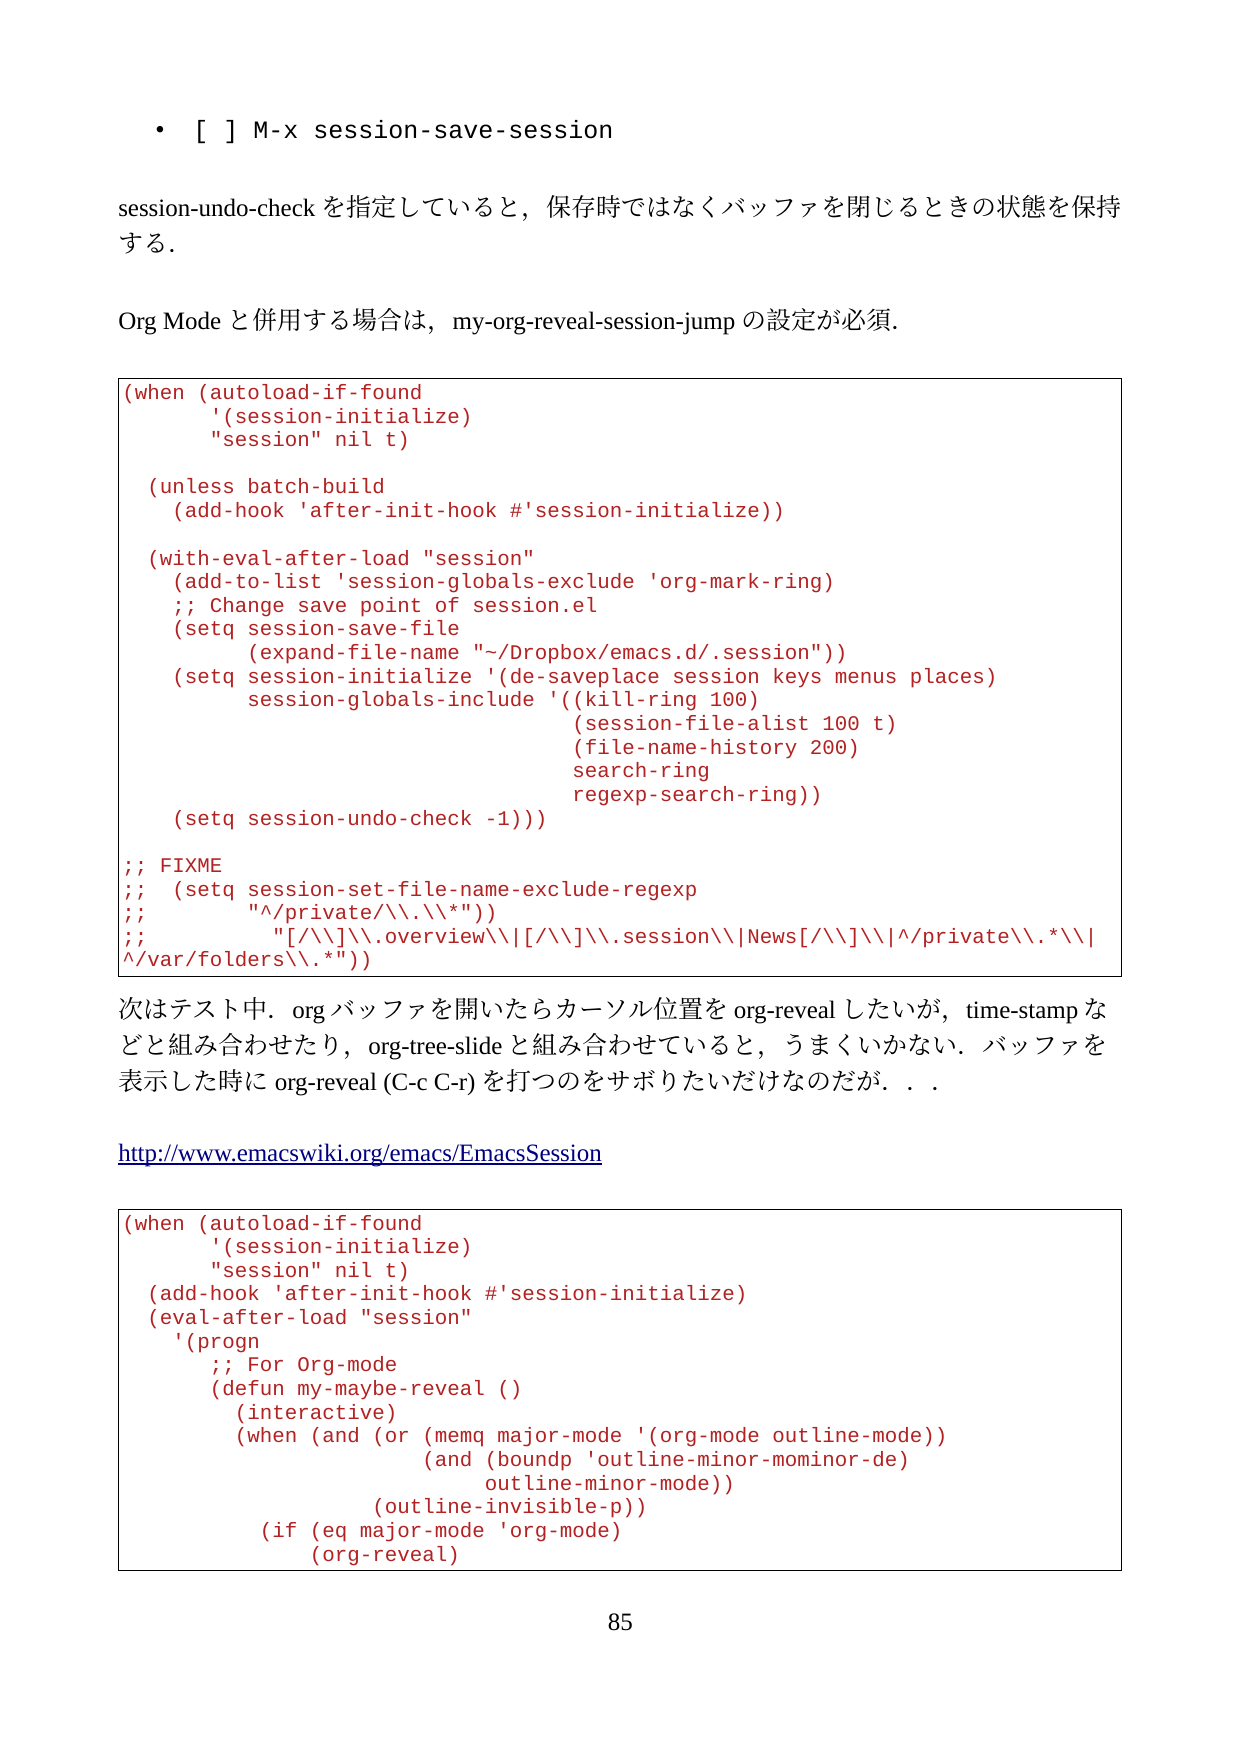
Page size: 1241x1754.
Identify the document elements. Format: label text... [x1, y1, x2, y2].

text regexp-search-ring)) [119, 780, 1121, 804]
text ;; "[/\\]\\.overview\\|[/\\]\\.session\\|News[/\\]\\|^/private\\.*\\|^/var/folders\\.*")) [119, 922, 1121, 976]
text (setq session-save-file [119, 614, 1121, 638]
text (when (autoload-if-found [119, 379, 1121, 402]
text ;; (setq session-set-file-name-exclude-regexp [119, 874, 1121, 898]
text (unless batch-build [119, 473, 1121, 496]
text '(session-initialize) [119, 1232, 1121, 1256]
text session-undo-check を指定していると，保存時ではなくバッファを閉じるときの状態を保持する． [118, 188, 1122, 288]
text outline-minor-mode)) [119, 1469, 1121, 1492]
text '(progn [119, 1327, 1121, 1350]
text (when (autoload-if-found [119, 1210, 1121, 1232]
text ;; For Org-mode [119, 1350, 1121, 1374]
text (outline-invisible-p)) [119, 1492, 1121, 1516]
text ;; FIXME [119, 851, 1121, 874]
text (expand-file-name "~/Dropbox/emacs.d/.session")) [119, 638, 1121, 662]
text ;; "^/private/\\.\\*")) [119, 898, 1121, 922]
text 次はテスト中．orgバッファを開いたらカーソル位置をorg-revealしたいが，time-stampなどと組み合わせたり，org-tree-slideと組み合わせていると，うまくいかない．バッファを表示した時に org-reveal (C-c C-r) を打つのをサボりたいだけなのだが．．． [118, 989, 1122, 1126]
text (add-hook 'after-init-hook #'session-initialize)) [119, 496, 1121, 520]
text session-globals-include '((kill-ring 100) [119, 685, 1121, 709]
text (eval-after-load "session" [119, 1303, 1121, 1327]
text http://www.emacswiki.org/emacs/EmacsSession [118, 1138, 1122, 1196]
text (if (eq major-mode 'org-mode) [119, 1516, 1121, 1539]
text '(session-initialize) [119, 402, 1121, 425]
text (org-reveal) [119, 1539, 1121, 1570]
text (setq session-undo-check -1))) [119, 804, 1121, 827]
text "session" nil t) [119, 1256, 1121, 1279]
text (defun my-maybe-reveal () [119, 1374, 1121, 1398]
text (and (boundp 'outline-minor-mominor-de) [119, 1445, 1121, 1469]
text "session" nil t) [119, 425, 1121, 449]
text ;; Change save point of session.el [119, 591, 1121, 614]
text (with-eval-after-load "session" [119, 543, 1121, 567]
text (interactive) [119, 1398, 1121, 1421]
text (file-name-history 200) [119, 733, 1121, 756]
text search-ring [119, 756, 1121, 780]
text Org Mode と併用する場合は，my-org-reveal-session-jump の設定が必須． [118, 301, 1122, 366]
text (when (and (or (memq major-mode '(org-mode outline-mode)) [119, 1421, 1121, 1445]
list [ ] M-x session-save-session [156, 118, 1122, 175]
text (setq session-initialize '(de-saveplace session keys menus places) [119, 662, 1121, 685]
text (add-hook 'after-init-hook #'session-initialize) [119, 1279, 1121, 1303]
text (session-file-alist 100 t) [119, 709, 1121, 733]
text (add-to-list 'session-globals-exclude 'org-mark-ring) [119, 567, 1121, 591]
